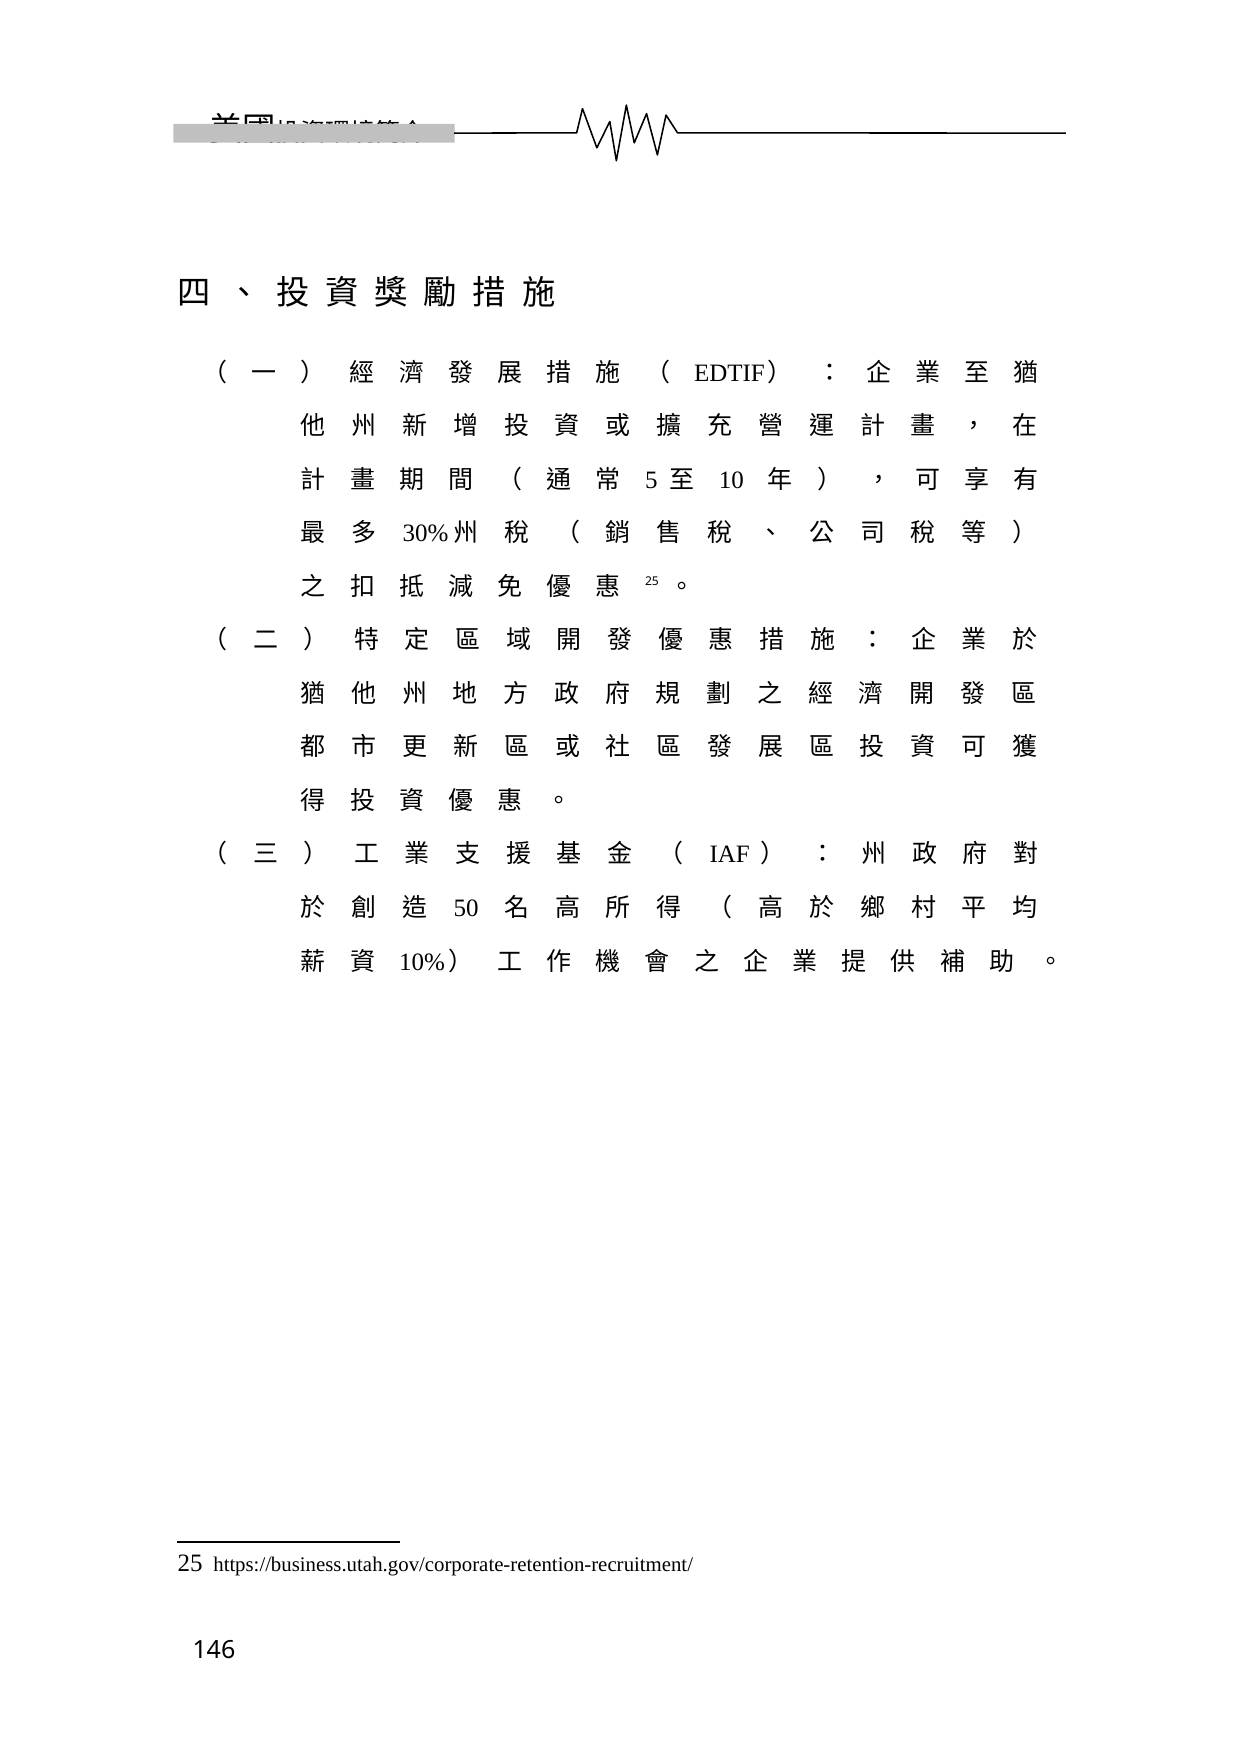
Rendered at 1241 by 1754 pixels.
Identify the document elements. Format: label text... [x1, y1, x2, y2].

text （三）工業支援基金（IAF）：州政府對於創造50名高所得（高於鄉村平均薪資10%）工作機會之企業提供補助。 [202, 825, 1063, 986]
text 四、投資獎勵措施 [178, 263, 1063, 317]
text （二）特定區域開發優惠措施：企業於猶他州地方政府規劃之經濟開發區、都市更新區或社區發展區投資可獲得投資優惠。 [202, 611, 1063, 825]
text （一）經濟發展措施（EDTIF）：企業至猶他州新增投資或擴充營運計畫，在計畫期間（通常5至10年），可享有最多30%州稅（銷售稅、公司稅等）之扣抵減免優惠。 [202, 343, 1063, 611]
text https://business.utah.gov/corporate-retention-recruitment/ [177, 1548, 1063, 1577]
